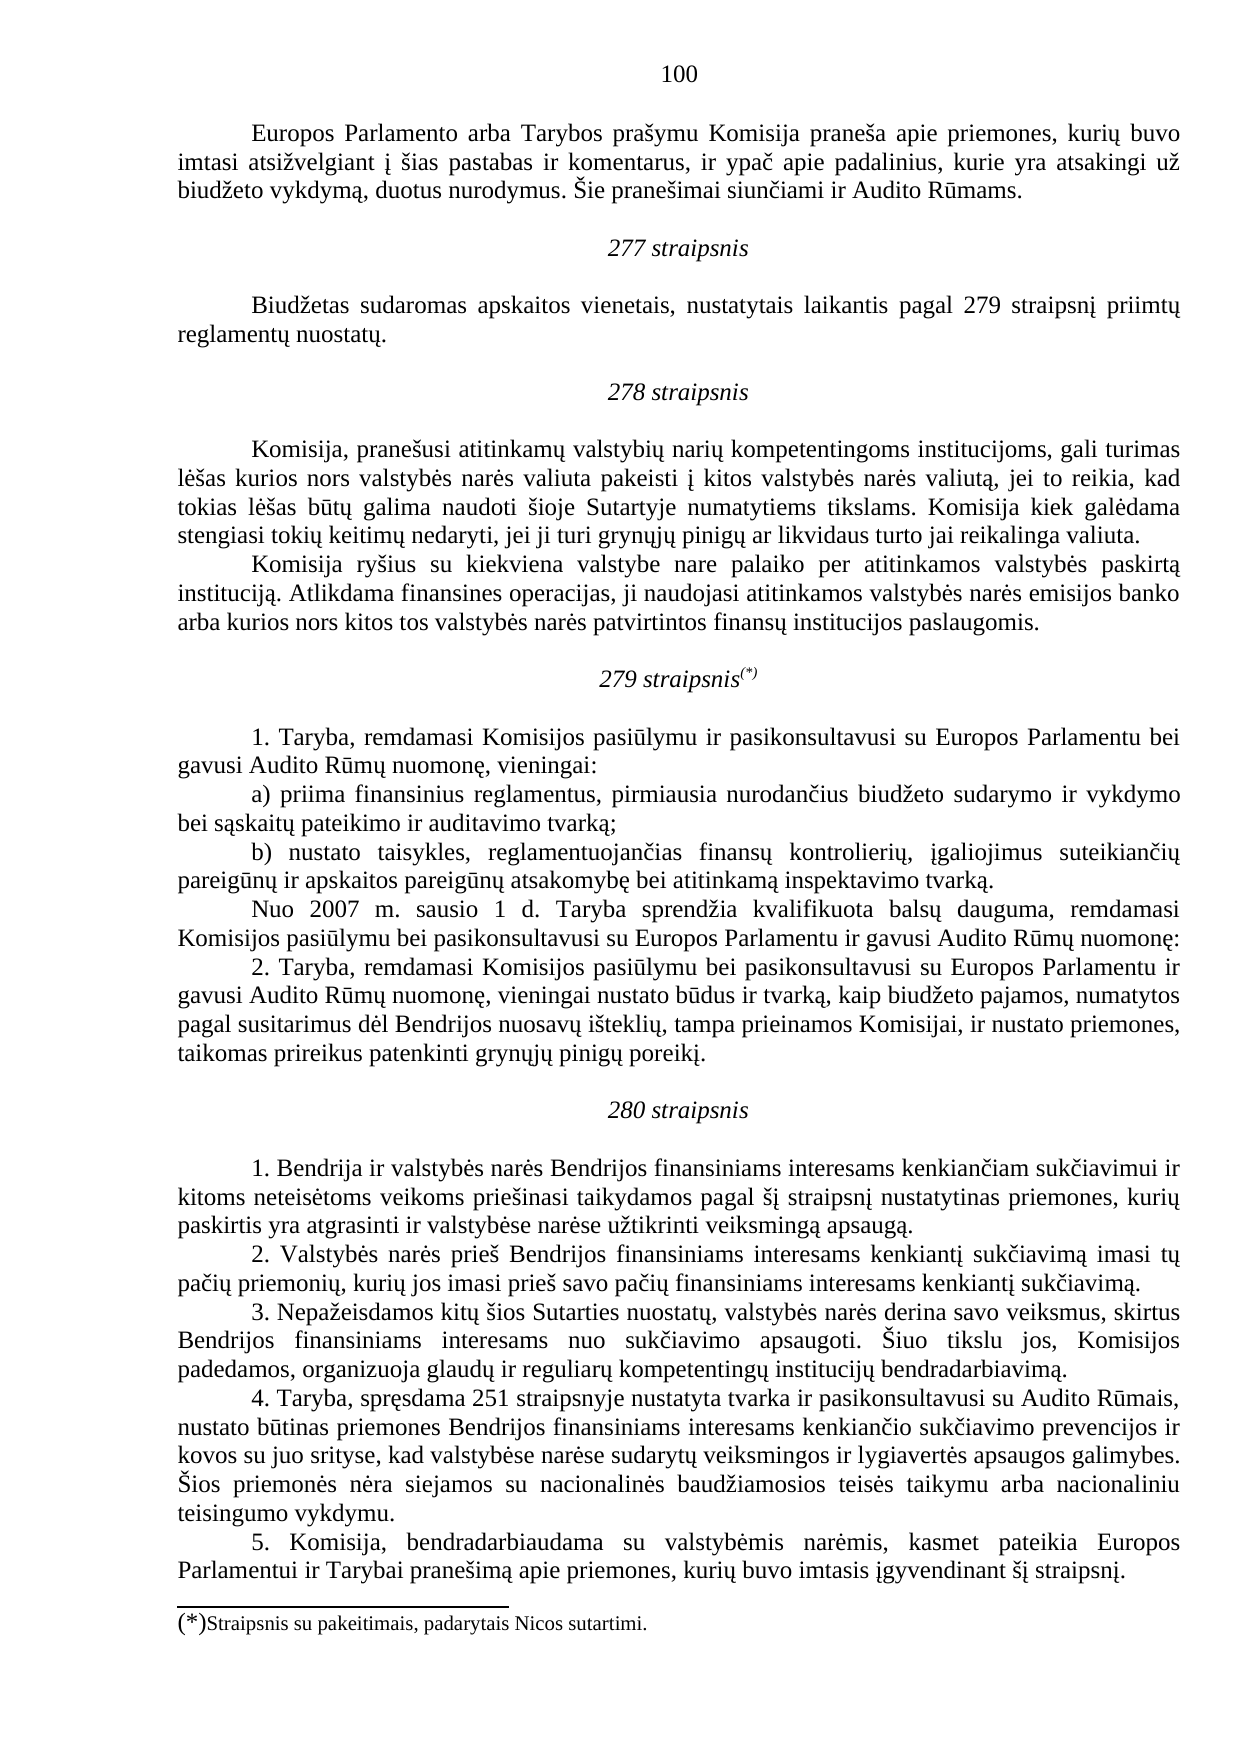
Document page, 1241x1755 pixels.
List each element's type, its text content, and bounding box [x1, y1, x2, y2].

text a) priima finansinius reglamentus, pirmiausia nurodančius biudžeto sudarymo ir vykdymo bei sąskaitų pateikimo ir auditavimo tvarką; [177, 779, 1181, 837]
text Komisija, pranešusi atitinkamų valstybių narių kompetentingoms institucijoms, gali turimas lėšas kurios nors valstybės narės valiuta pakeisti į kitos valstybės narės valiutą, jei to reikia, kad tokias lėšas būtų galima naudoti šioje Sutartyje numatytiems tikslams. Komisija kiek galėdama stengiasi tokių keitimų nedaryti, jei ji turi grynųjų pinigų ar likvidaus turto jai reikalinga valiuta. [177, 434, 1181, 549]
text 3. Nepažeisdamos kitų šios Sutarties nuostatų, valstybės narės derina savo veiksmus, skirtus Bendrijos finansiniams interesams nuo sukčiavimo apsaugoti. Šiuo tikslu jos, Komisijos padedamos, organizuoja glaudų ir reguliarų kompetentingų institucijų bendradarbiavimą. [177, 1297, 1181, 1383]
text b) nustato taisykles, reglamentuojančias finansų kontrolierių, įgaliojimus suteikiančių pareigūnų ir apskaitos pareigūnų atsakomybę bei atitinkamą inspektavimo tvarką. [177, 837, 1181, 894]
text 2. Taryba, remdamasi Komisijos pasiūlymu bei pasikonsultavusi su Europos Parlamentu ir gavusi Audito Rūmų nuomonę, vieningai nustato būdus ir tvarką, kaip biudžeto pajamos, numatytos pagal susitarimus dėl Bendrijos nuosavų išteklių, tampa prieinamos Komisijai, ir nustato priemones, taikomas prireikus patenkinti grynųjų pinigų poreikį. [177, 952, 1181, 1067]
text Komisija ryšius su kiekviena valstybe nare palaiko per atitinkamos valstybės paskirtą instituciją. Atlikdama finansines operacijas, ji naudojasi atitinkamos valstybės narės emisijos banko arba kurios nors kitos tos valstybės narės patvirtintos finansų institucijos paslaugomis. [177, 549, 1181, 636]
text 280 straipsnis [177, 1096, 1181, 1124]
text 1. Bendrija ir valstybės narės Bendrijos finansiniams interesams kenkiančiam sukčiavimui ir kitoms neteisėtoms veikoms priešinasi taikydamos pagal šį straipsnį nustatytinas priemones, kurių paskirtis yra atgrasinti ir valstybėse narėse užtikrinti veiksmingą apsaugą. [177, 1153, 1181, 1239]
text 2. Valstybės narės prieš Bendrijos finansiniams interesams kenkiantį sukčiavimą imasi tų pačių priemonių, kurių jos imasi prieš savo pačių finansiniams interesams kenkiantį sukčiavimą. [177, 1239, 1181, 1297]
text Nuo 2007 m. sausio 1 d. Taryba sprendžia kvalifikuota balsų dauguma, remdamasi Komisijos pasiūlymu bei pasikonsultavusi su Europos Parlamentu ir gavusi Audito Rūmų nuomonę: [177, 894, 1181, 952]
text Biudžetas sudaromas apskaitos vienetais, nustatytais laikantis pagal 279 straipsnį priimtų reglamentų nuostatų. [177, 291, 1181, 348]
text 1. Taryba, remdamasi Komisijos pasiūlymu ir pasikonsultavusi su Europos Parlamentu bei gavusi Audito Rūmų nuomonę, vieningai: [177, 722, 1181, 779]
text 278 straipsnis [177, 377, 1181, 406]
text Straipsnis su pakeitimais, padarytais Nicos sutartimi. [177, 1607, 1181, 1636]
text 5. Komisija, bendradarbiaudama su valstybėmis narėmis, kasmet pateikia Europos Parlamentui ir Tarybai pranešimą apie priemones, kurių buvo imtasis įgyvendinant šį straipsnį. [177, 1527, 1181, 1584]
text 4. Taryba, spręsdama 251 straipsnyje nustatyta tvarka ir pasikonsultavusi su Audito Rūmais, nustato būtinas priemones Bendrijos finansiniams interesams kenkiančio sukčiavimo prevencijos ir kovos su juo srityse, kad valstybėse narėse sudarytų veiksmingos ir lygiavertės apsaugos galimybes. Šios priemonės nėra siejamos su nacionalinės baudžiamosios teisės taikymu arba nacionaliniu teisingumo vykdymu. [177, 1383, 1181, 1527]
text 277 straipsnis [177, 233, 1181, 262]
text Europos Parlamento arba Tarybos prašymu Komisija praneša apie priemones, kurių buvo imtasi atsižvelgiant į šias pastabas ir komentarus, ir ypač apie padalinius, kurie yra atsakingi už biudžeto vykdymą, duotus nurodymus. Šie pranešimai siunčiami ir Audito Rūmams. [177, 118, 1181, 204]
text 279 straipsnis [177, 664, 1181, 693]
